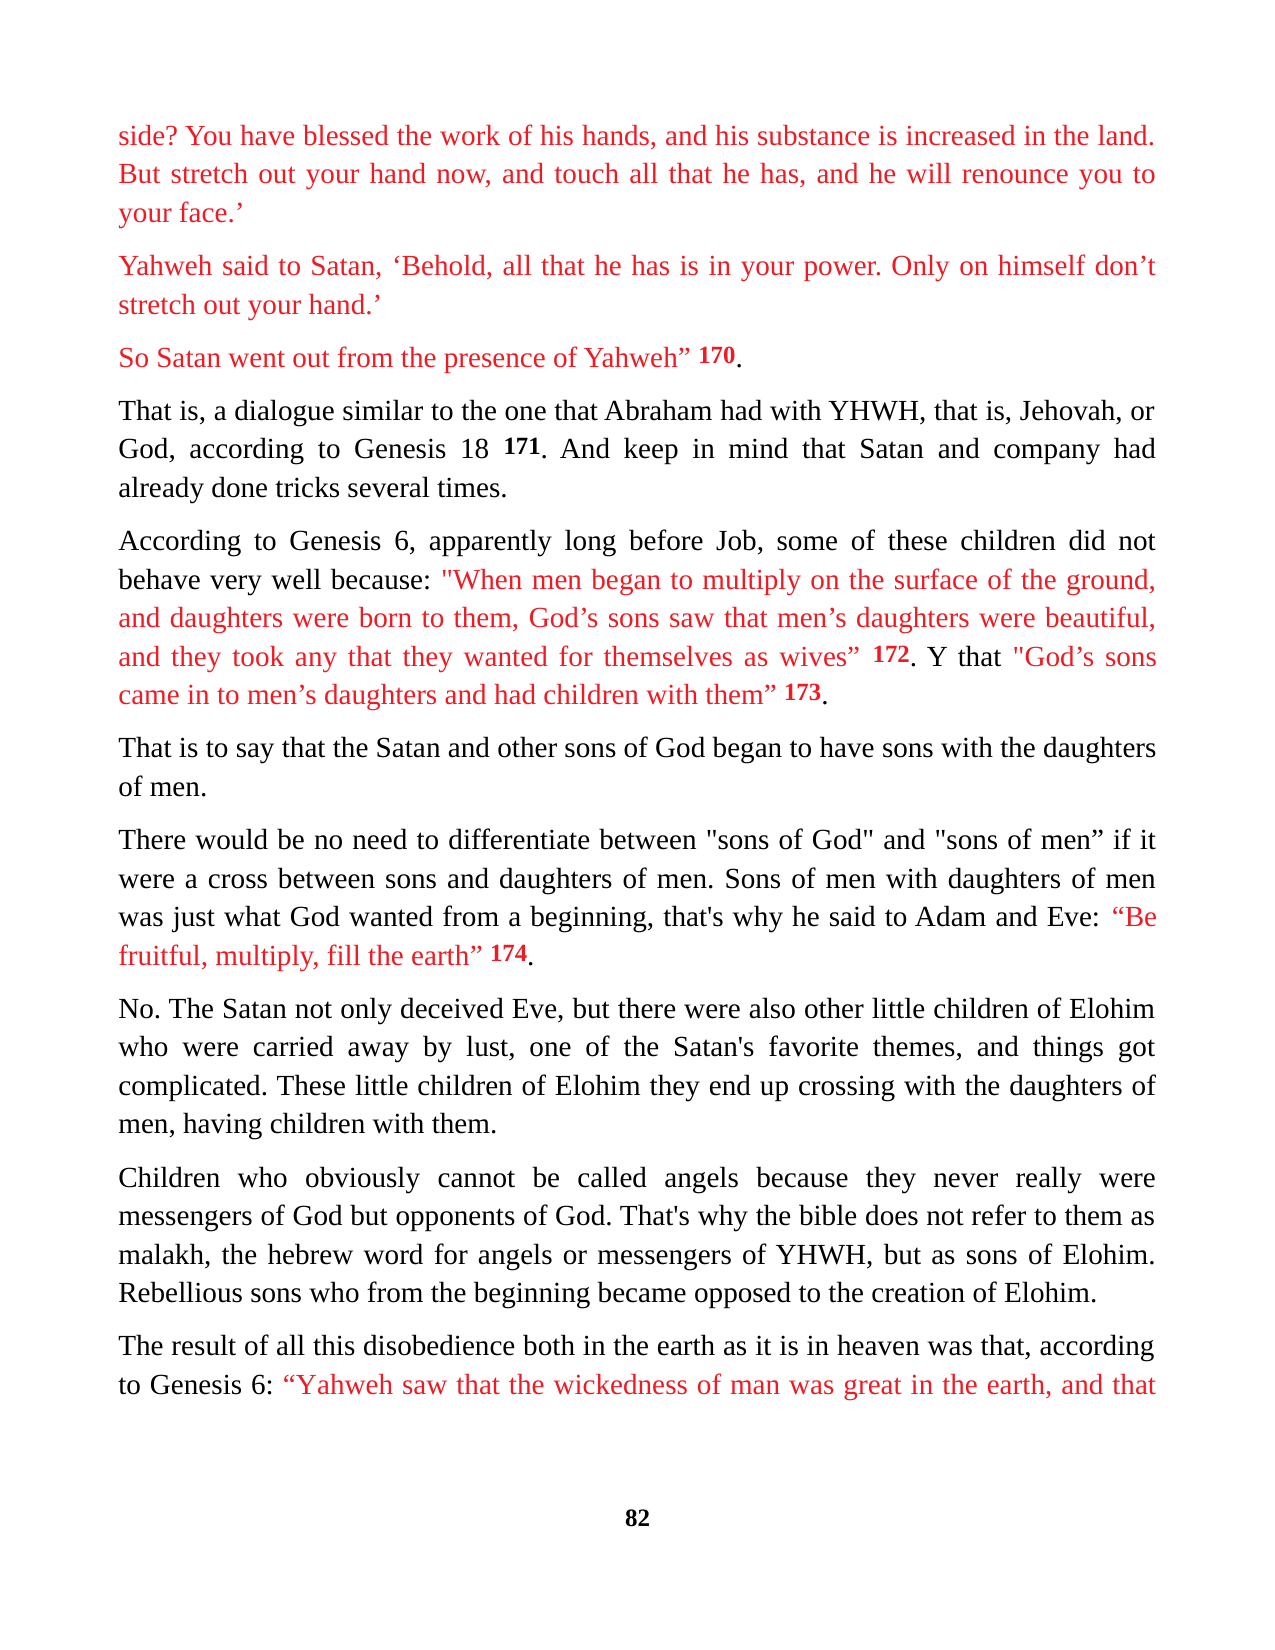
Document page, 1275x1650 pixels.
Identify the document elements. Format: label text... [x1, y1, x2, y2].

text side? You have blessed the work of his hands, and his substance is increased in the land. But stretch out your hand now, and touch all that he has, and he will renounce you to your face.’ [118, 118, 1157, 229]
text So Satan went out from the presence of Yahweh” . [118, 340, 1157, 373]
text No. The Satan not only deceived Eve, but there were also other little children of Elohim who were carried away by lust, one of the Satan's favorite themes, and things got complicated. These little children of Elohim they end up crossing with the daughters of men, having children with them. [118, 991, 1157, 1140]
text Children who obviously cannot be called angels because they never really were messengers of God but opponents of God. That's why the bible does not refer to them as malakh, the hebrew word for angels or messengers of YHWH, but as sons of Elohim. Rebellious sons who from the beginning became opposed to the creation of Elohim. [118, 1160, 1157, 1309]
text The result of all this disobedience both in the earth as it is in heaven was that, according to Genesis 6: “Yahweh saw that the wickedness of man was great in the earth, and that [118, 1328, 1157, 1401]
text Yahweh said to Satan, ‘Behold, all that he has is in your power. Only on himself don’t stretch out your hand.’ [118, 248, 1157, 320]
text That is to say that the Satan and other sons of God began to have sons with the daughters of men. [118, 731, 1157, 803]
text There would be no need to differentiate between "sons of God" and "sons of men” if it were a cross between sons and daughters of men. Sons of men with daughters of men was just what God wanted from a beginning, that's why he said to Adam and Eve: “Be fruitful, multiply, fill the earth” . [118, 822, 1157, 971]
text That is, a dialogue similar to the one that Abraham had with YHWH, that is, Jehovah, or God, according to Genesis 18 . And keep in mind that Satan and company had already done tricks several times. [118, 393, 1157, 504]
text According to Genesis 6, apparently long before Job, some of these children did not behave very well because: "When men began to multiply on the surface of the ground, and daughters were born to them, God’s sons saw that men’s daughters were beautiful, and they took any that they wanted for themselves as wives” . Y that "God’s sons came in to men’s daughters and had children with them” . [118, 523, 1157, 711]
